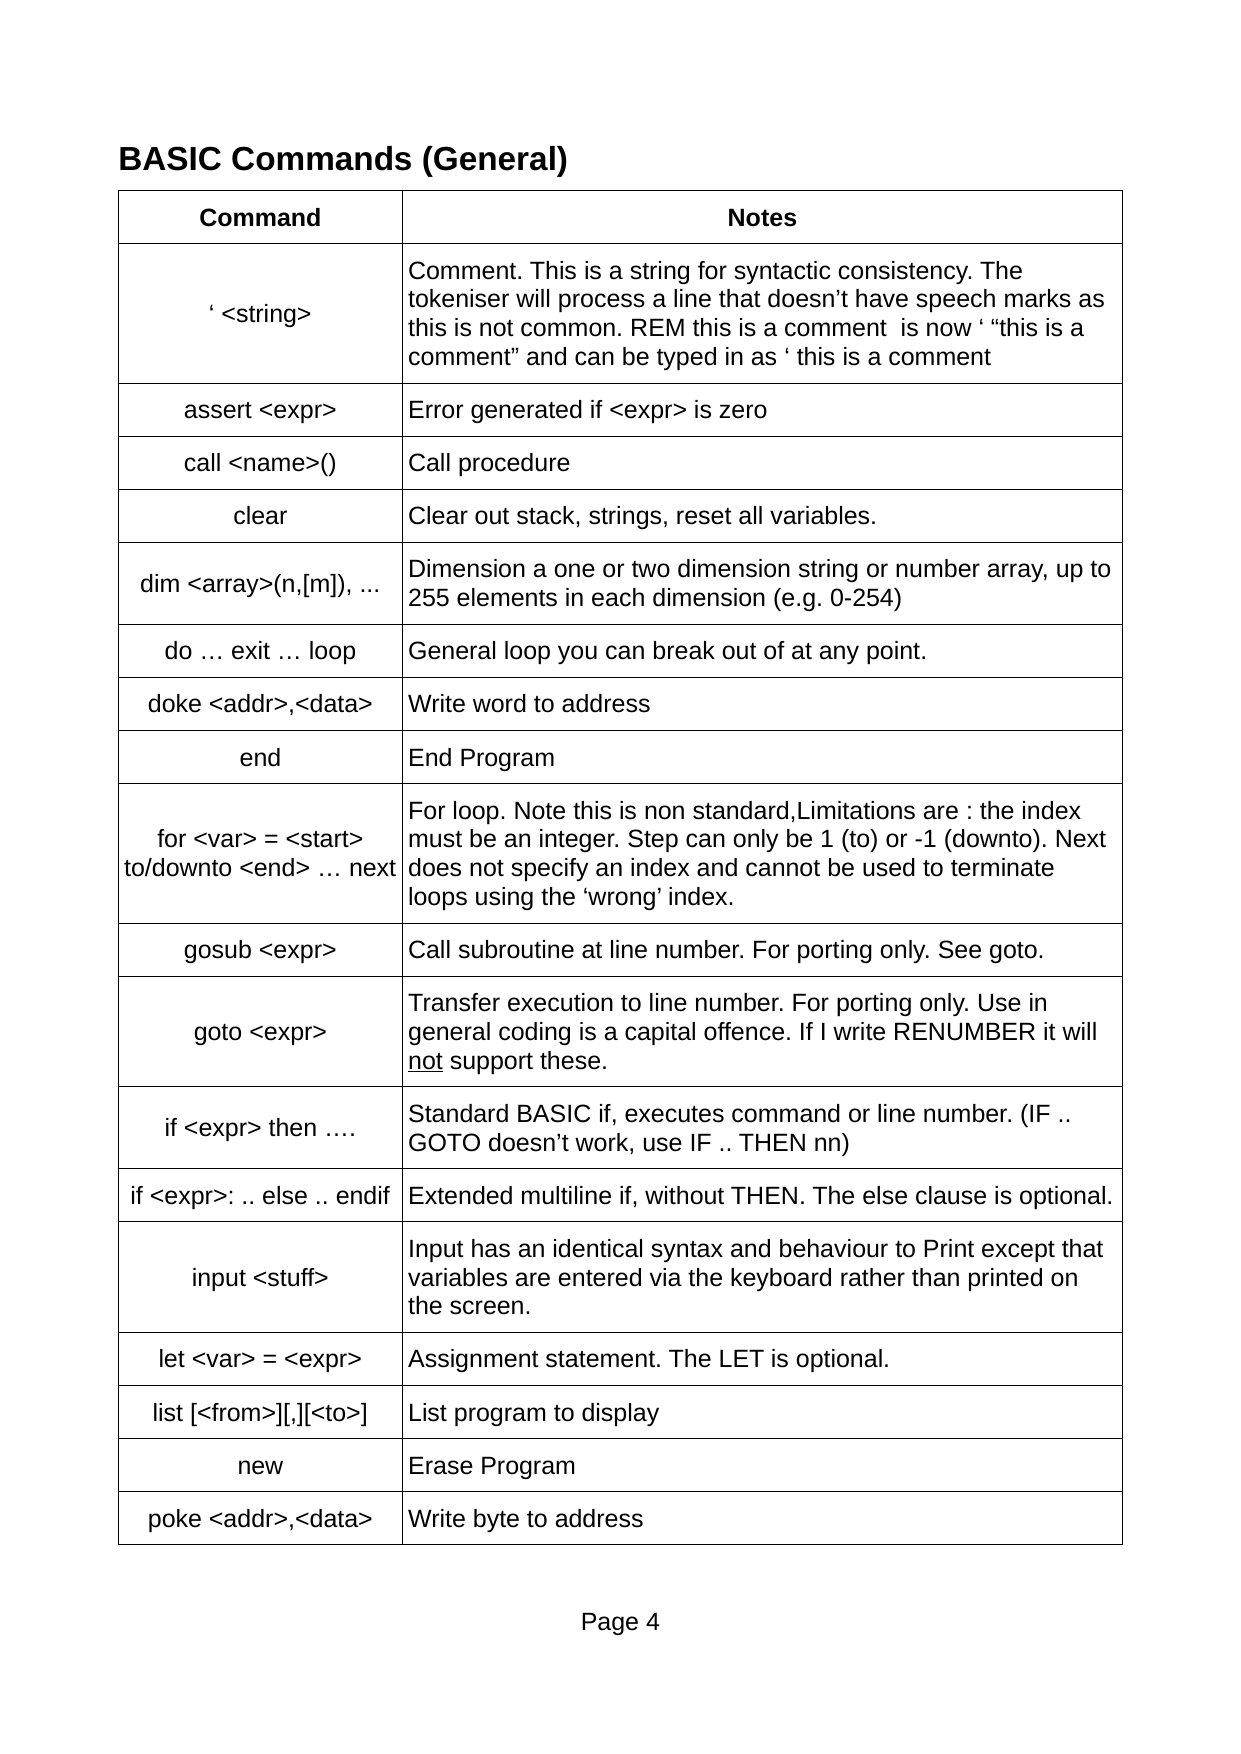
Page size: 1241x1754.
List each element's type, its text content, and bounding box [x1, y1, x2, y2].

table_cell Let <var> = <expr> [119, 1333, 402, 1385]
table_cell Gosub <expr> [119, 924, 402, 976]
table_cell Goto <expr> [119, 977, 402, 1086]
table_cell Input has an identical syntax and behaviour to Print except that variables are entered via the keyboard rather than printed on the screen. [403, 1222, 1122, 1332]
table_cell For loop. Note this is non standard,Limitations are : the index must be an integer. Step can only be 1 (to) or -1 (downto). Next does not specify an index and cannot be used to terminate loops using the ‘wrong’ index. [403, 784, 1122, 922]
table_cell Clear [119, 490, 402, 542]
table_cell new [119, 1439, 402, 1491]
table_cell Write byte to address [403, 1492, 1122, 1544]
table_cell Input <stuff> [119, 1222, 402, 1332]
table_cell For <var> = <start> to/downto <end> … next [119, 784, 402, 922]
table_header Notes [403, 191, 1122, 243]
table_cell If <expr> then …. [119, 1087, 402, 1168]
table_cell Transfer execution to line number. For porting only. Use in general coding is a capital offence. If I write RENUMBER it will not support these. [403, 977, 1122, 1086]
table_cell End [119, 731, 402, 783]
table_cell Erase Program [403, 1439, 1122, 1491]
table_cell End Program [403, 731, 1122, 783]
table_cell Standard BASIC if, executes command or line number. (IF .. GOTO doesn’t work, use IF .. THEN nn) [403, 1087, 1122, 1168]
table_cell ‘ <string> [119, 244, 402, 382]
table_cell Error generated if <expr> is zero [403, 384, 1122, 436]
table_cell Do … exit … loop [119, 625, 402, 677]
table_cell Comment. This is a string for syntactic consistency. The tokeniser will process a line that doesn’t have speech marks as this is not common. REM this is a comment is now ‘ “this is a comment” and can be typed in as ‘ this is a comment [403, 244, 1122, 382]
table_cell Dim <array>(n,[m]), ... [119, 543, 402, 624]
table_cell Poke <addr>,<data> [119, 1492, 402, 1544]
table_cell Assignment statement. The LET is optional. [403, 1333, 1122, 1385]
subtitle BASIC Commands (General) [118, 139, 1122, 177]
table_cell Call subroutine at line number. For porting only. See goto. [403, 924, 1122, 976]
table_cell Assert <expr> [119, 384, 402, 436]
table_cell General loop you can break out of at any point. [403, 625, 1122, 677]
table_cell Write word to address [403, 678, 1122, 730]
table_cell If <expr>: .. else .. endif [119, 1169, 402, 1221]
table_cell Call <name>() [119, 437, 402, 489]
table_cell Call procedure [403, 437, 1122, 489]
table_cell Dimension a one or two dimension string or number array, up to 255 elements in each dimension (e.g. 0-254) [403, 543, 1122, 624]
table_cell Clear out stack, strings, reset all variables. [403, 490, 1122, 542]
table_cell List [<from>][,][<to>] [119, 1386, 402, 1438]
table_header Command [119, 191, 402, 243]
table_cell Extended multiline if, without THEN. The else clause is optional. [403, 1169, 1122, 1221]
table_cell Doke <addr>,<data> [119, 678, 402, 730]
table_cell List program to display [403, 1386, 1122, 1438]
